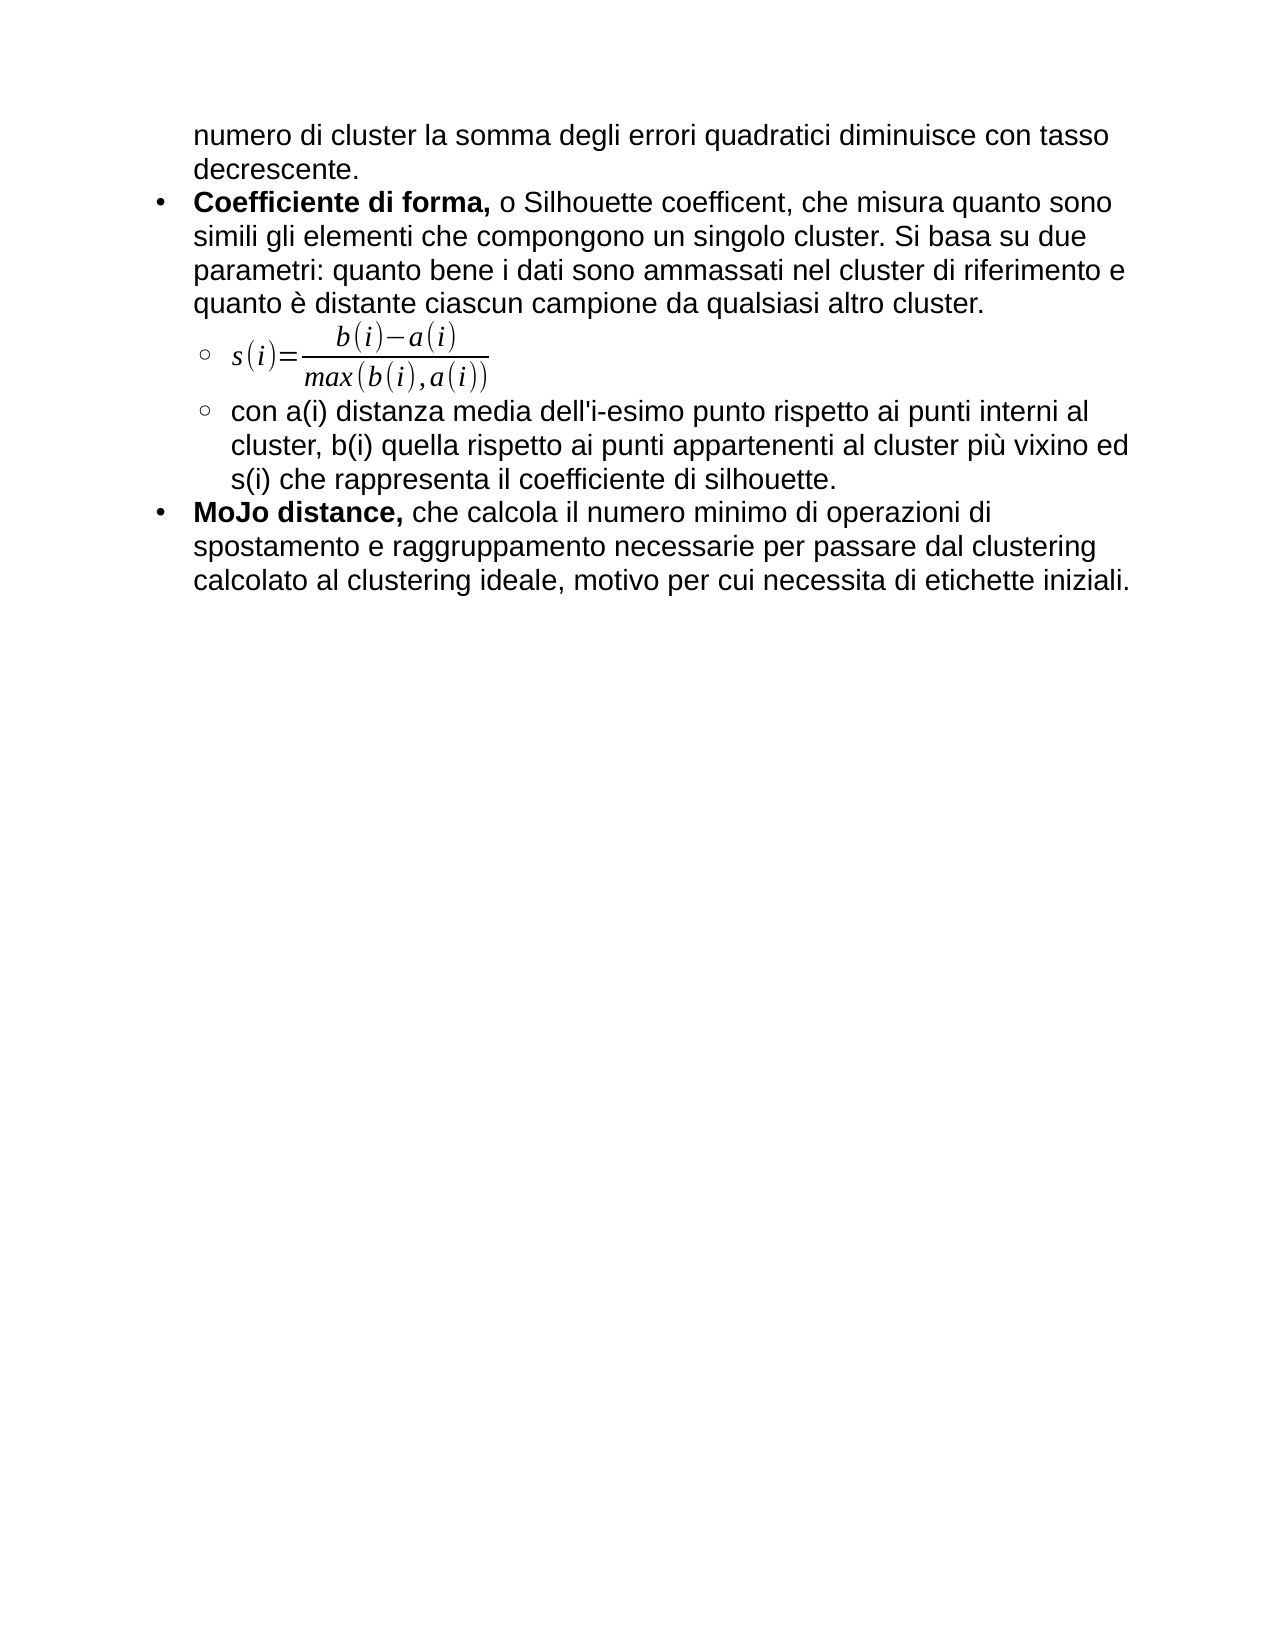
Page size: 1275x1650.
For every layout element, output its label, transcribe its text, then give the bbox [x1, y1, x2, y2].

list numero di cluster la somma degli errori quadratici diminuisce con tasso decrescente. [156, 118, 1157, 185]
list Coefficiente di forma, o Silhouette coefficent, che misura quanto sono simili gli elementi che compongono un singolo cluster. Si basa su due parametri: quanto bene i dati sono ammassati nel cluster di riferimento e quanto è distante ciascun campione da qualsiasi altro cluster. [156, 185, 1157, 319]
list MoJo distance, che calcola il numero minimo di operazioni di spostamento e raggruppamento necessarie per passare dal clustering calcolato al clustering ideale, motivo per cui necessita di etichette iniziali. [156, 495, 1157, 596]
list con a(i) distanza media dell'i-esimo punto rispetto ai punti interni al cluster, b(i) quella rispetto ai punti appartenenti al cluster più vixino ed s(i) che rappresenta il coefficiente di silhouette. [193, 394, 1157, 495]
